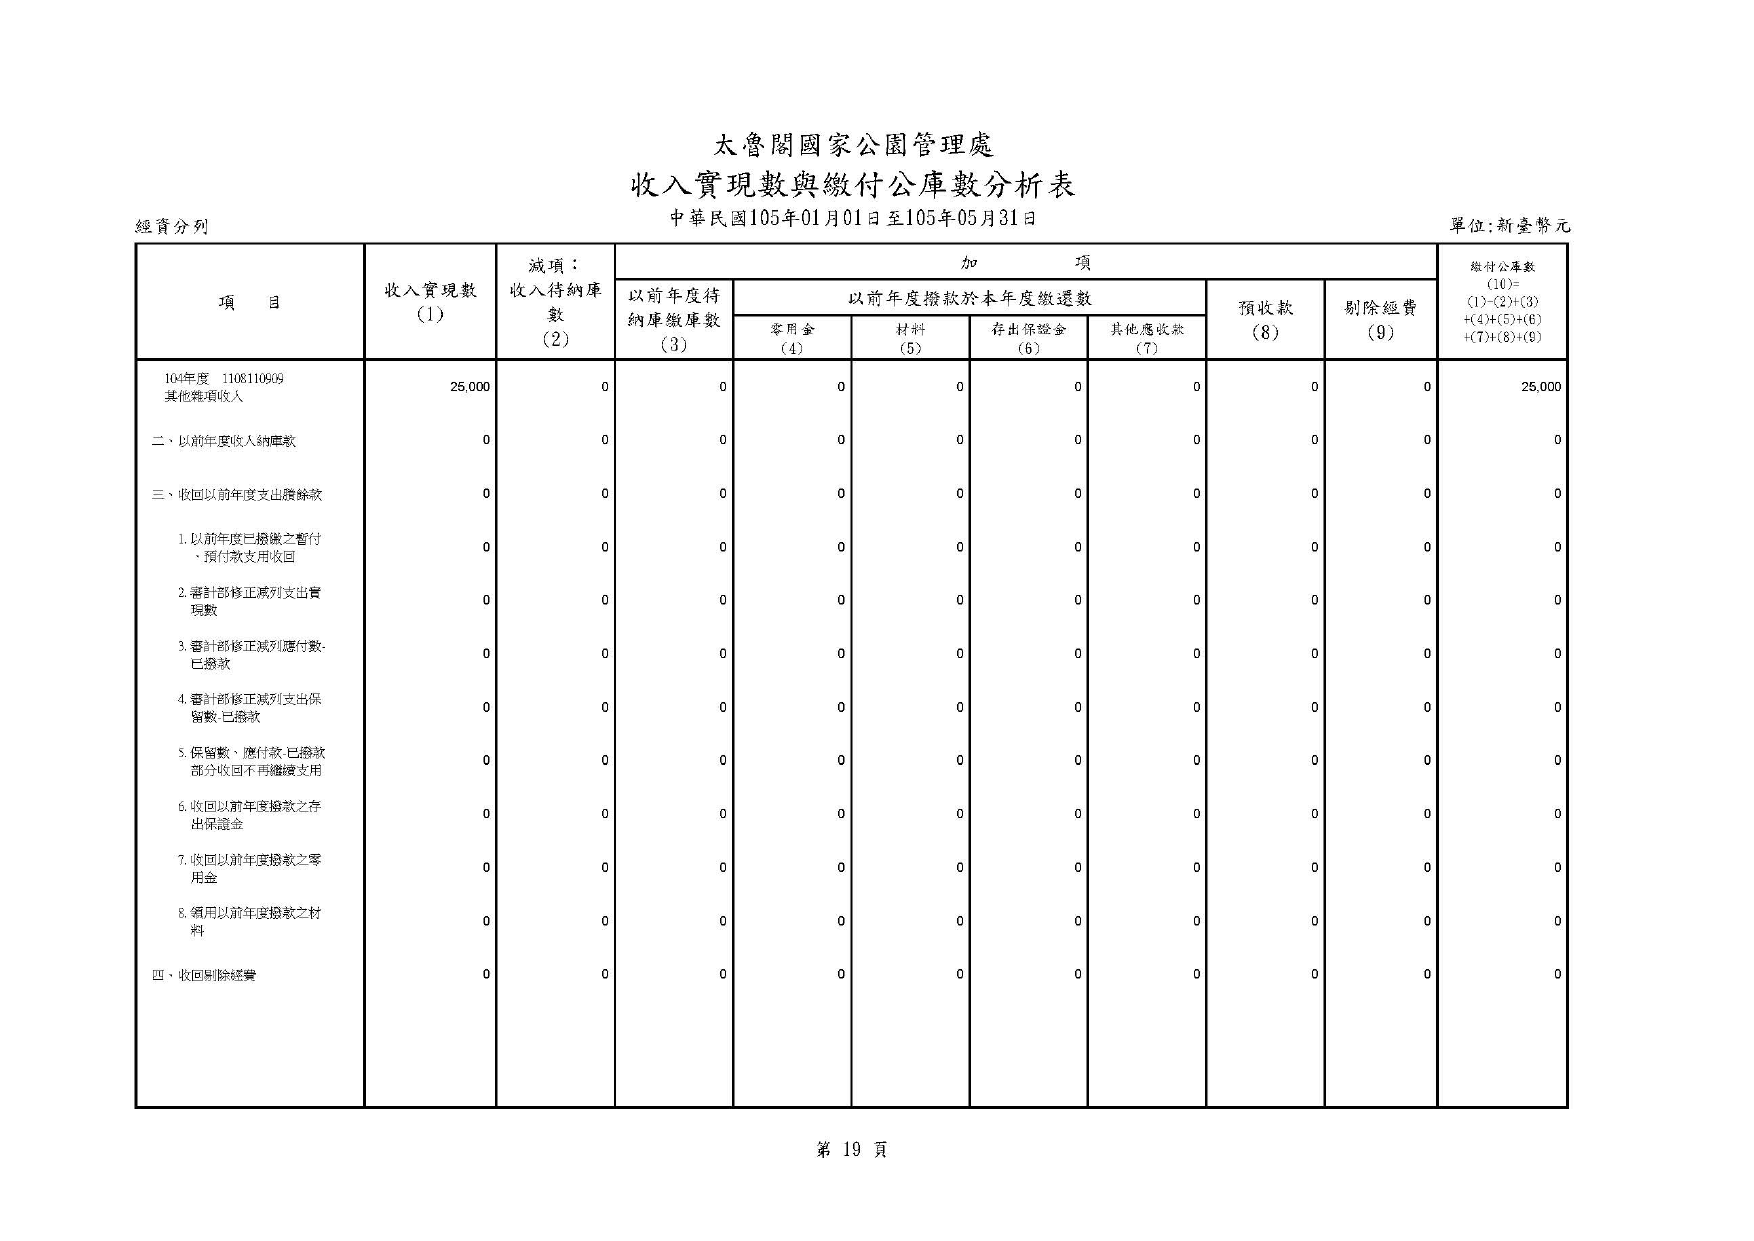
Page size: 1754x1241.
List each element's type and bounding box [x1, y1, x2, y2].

picture [59, 82, 1646, 1164]
